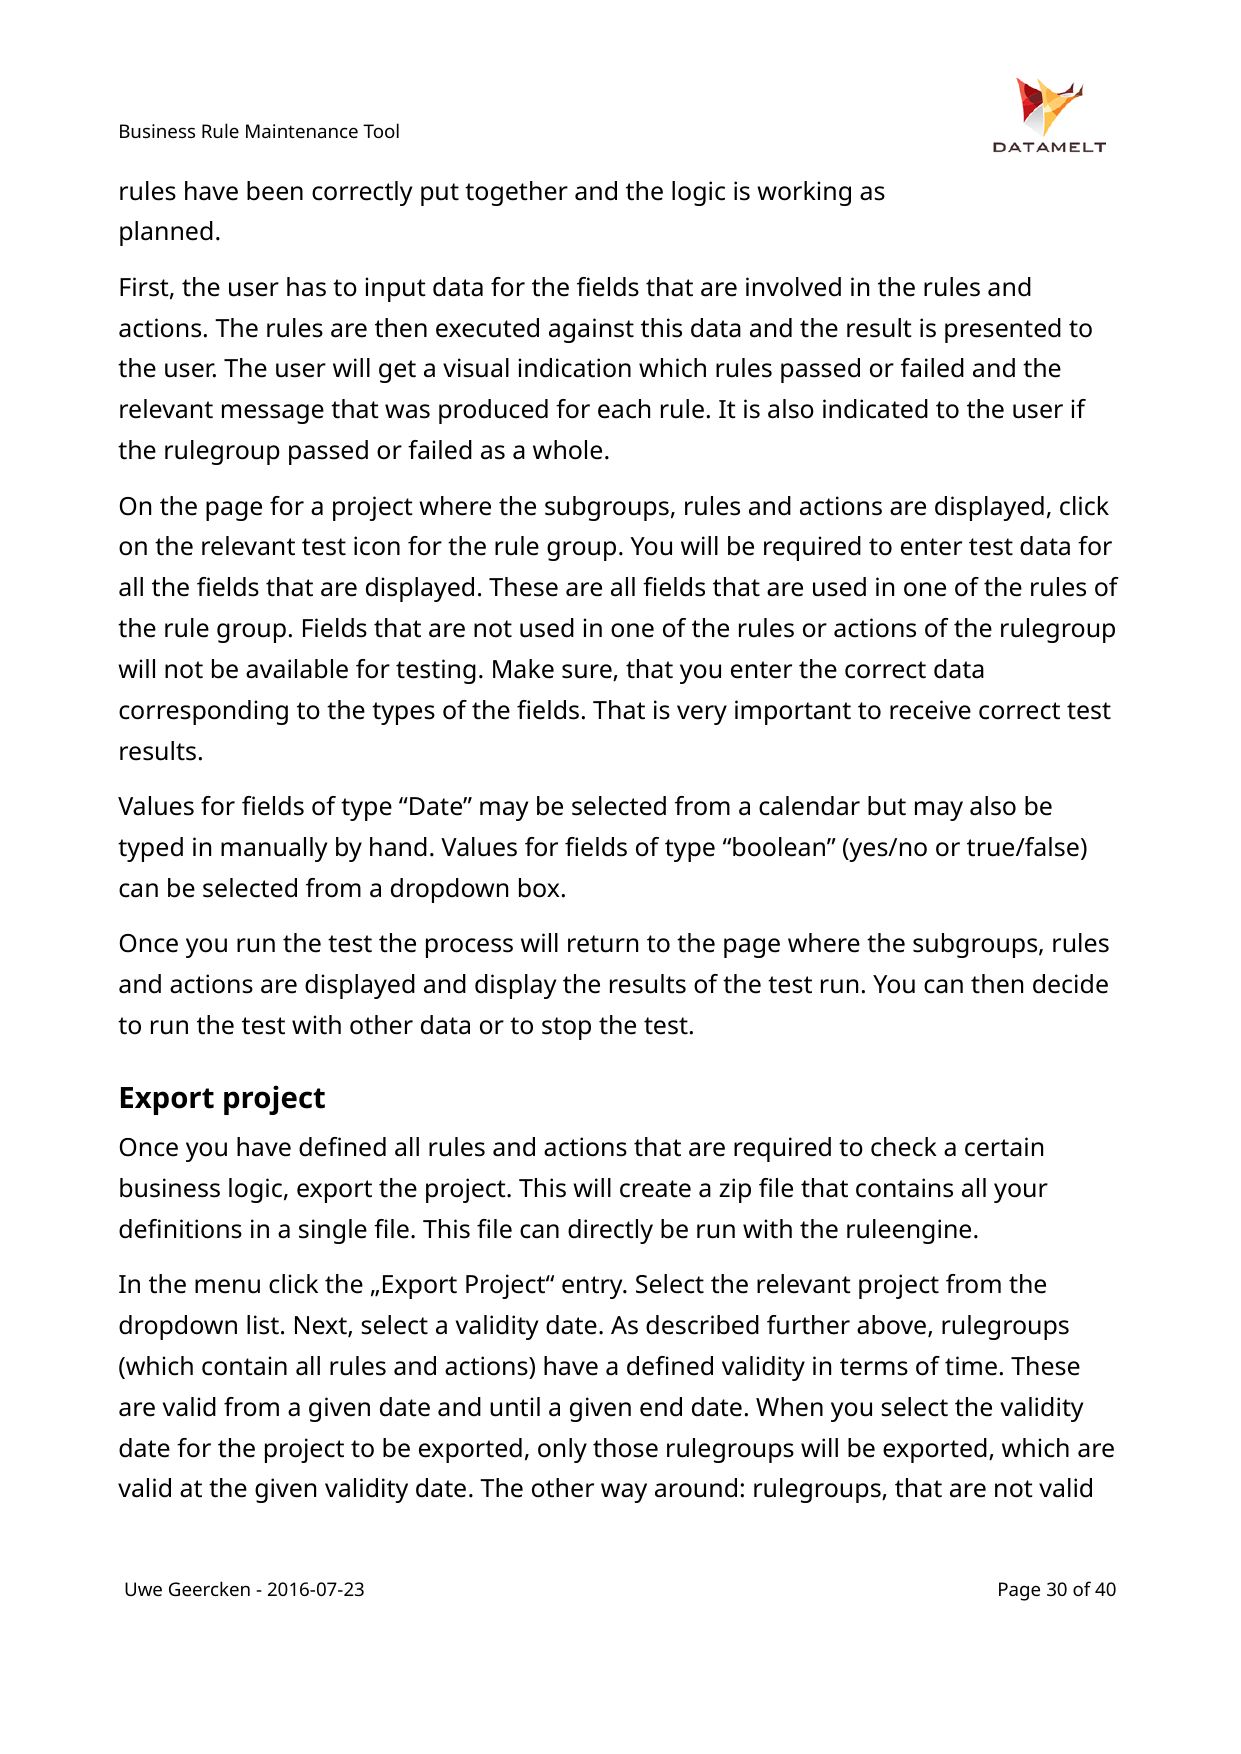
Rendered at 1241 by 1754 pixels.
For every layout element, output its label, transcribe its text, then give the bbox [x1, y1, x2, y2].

text Once you run the test the process will return to the page where the subgroups, rules and actions are displayed and display the results of the test run. You can then decide to run the test with other data or to stop the test. [118, 926, 1122, 1041]
text rules have been correctly put together and the logic is working as planned. [118, 173, 1122, 248]
text First, the user has to input data for the fields that are involved in the rules and actions. The rules are then executed against this data and the result is presented to the user. The user will get a visual indication which rules passed or failed and the relevant message that was produced for each rule. It is also indicated to the user if the rulegroup passed or failed as a whole. [118, 269, 1122, 467]
text Values for fields of type “Date” may be selected from a calendar but may also be typed in manually by hand. Values for fields of type “boolean” (yes/no or true/false) can be selected from a dropdown box. [118, 788, 1122, 904]
subtitle Export project [118, 1077, 1122, 1117]
text On the page for a project where the subgroups, rules and actions are displayed, click on the relevant test icon for the rule group. You will be required to enter test data for all the fields that are displayed. These are all fields that are used in one of the rules of the rule group. Fields that are not used in one of the rules or actions of the rulegroup will not be available for testing. Make sure, that you enter the correct data corresponding to the types of the fields. That is very important to receive correct test results. [118, 488, 1122, 767]
picture [992, 69, 1107, 160]
text In the menu click the „Export Project“ entry. Select the relevant project from the dropdown list. Next, select a validity date. As described further above, rulegroups (which contain all rules and actions) have a defined validity in terms of time. These are valid from a given date and until a given end date. When you select the validity date for the project to be exported, only those rulegroups will be exported, which are valid at the given validity date. The other way around: rulegroups, that are not valid [118, 1267, 1122, 1505]
text Once you have defined all rules and actions that are required to check a certain business logic, export the project. This will create a zip file that contains all your definitions in a single file. This file can directly be run with the ruleengine. [118, 1130, 1122, 1246]
